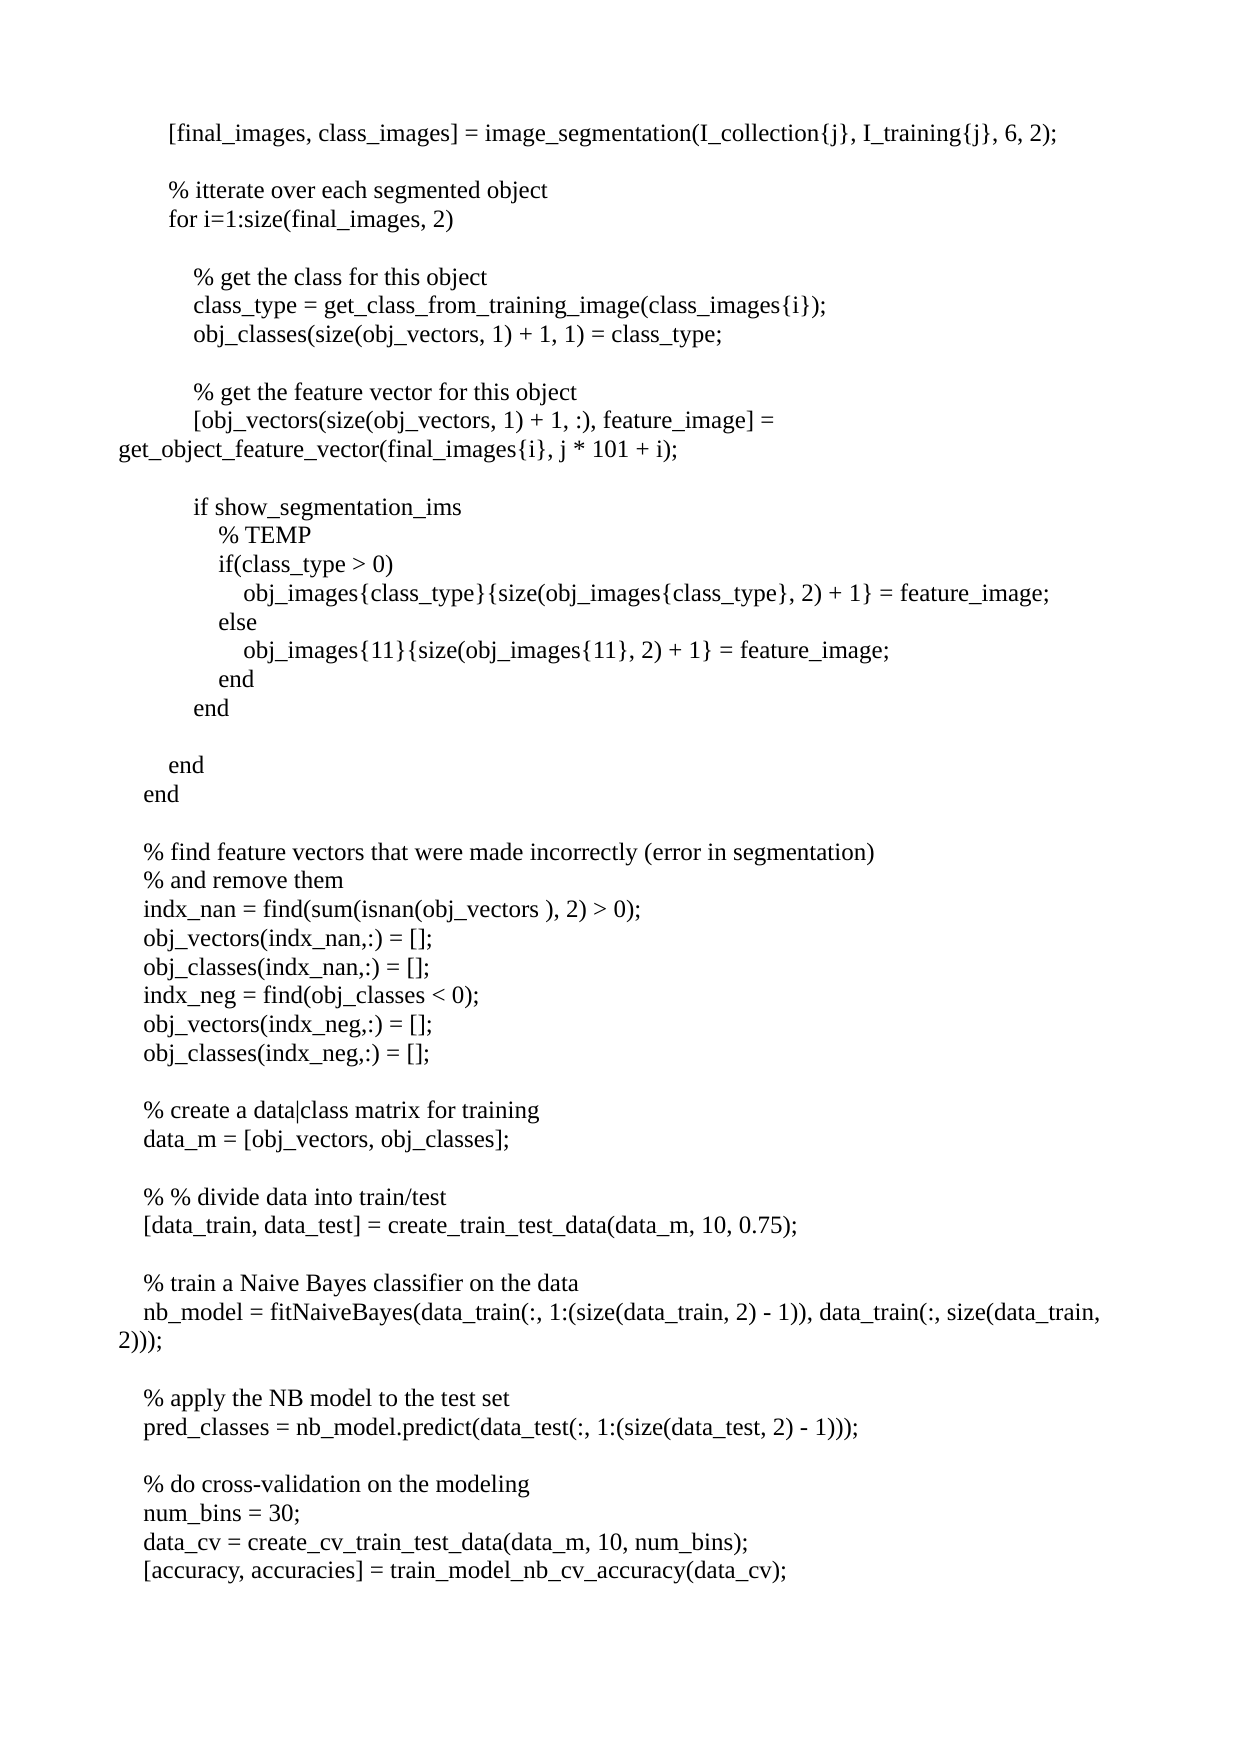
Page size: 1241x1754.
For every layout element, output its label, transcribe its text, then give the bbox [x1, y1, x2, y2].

text indx_neg = find(obj_classes < 0); [118, 981, 1122, 1009]
text if(class_type > 0) [118, 549, 1122, 578]
text % and remove them [118, 866, 1122, 894]
text % itterate over each segmented object [118, 176, 1122, 204]
text if show_segmentation_ims [118, 492, 1122, 521]
text % TEMP [118, 521, 1122, 549]
text % train a Naive Bayes classifier on the data [118, 1268, 1122, 1297]
text obj_classes(size(obj_vectors, 1) + 1, 1) = class_type; [118, 319, 1122, 348]
text indx_nan = find(sum(isnan(obj_vectors ), 2) > 0); [118, 894, 1122, 923]
text [obj_vectors(size(obj_vectors, 1) + 1, :), feature_image] = get_object_feature_vector(final_images{i}, j * 101 + i); [118, 406, 1122, 463]
text % create a data|class matrix for training [118, 1096, 1122, 1124]
text end [118, 751, 1122, 779]
text pred_classes = nb_model.predict(data_test(:, 1:(size(data_test, 2) - 1))); [118, 1412, 1122, 1441]
text obj_vectors(indx_neg,:) = []; [118, 1009, 1122, 1038]
text obj_images{class_type}{size(obj_images{class_type}, 2) + 1} = feature_image; [118, 578, 1122, 607]
text [final_images, class_images] = image_segmentation(I_collection{j}, I_training{j}, 6, 2); [118, 118, 1122, 147]
text obj_classes(indx_nan,:) = []; [118, 952, 1122, 981]
text [accuracy, accuracies] = train_model_nb_cv_accuracy(data_cv); [118, 1556, 1122, 1584]
text % get the feature vector for this object [118, 377, 1122, 406]
text obj_vectors(indx_nan,:) = []; [118, 923, 1122, 952]
text end [118, 664, 1122, 693]
text end [118, 779, 1122, 808]
text obj_classes(indx_neg,:) = []; [118, 1038, 1122, 1067]
text % find feature vectors that were made incorrectly (error in segmentation) [118, 837, 1122, 866]
text else [118, 607, 1122, 636]
text % apply the NB model to the test set [118, 1383, 1122, 1412]
text class_type = get_class_from_training_image(class_images{i}); [118, 291, 1122, 319]
text data_cv = create_cv_train_test_data(data_m, 10, num_bins); [118, 1527, 1122, 1556]
text num_bins = 30; [118, 1498, 1122, 1527]
text % get the class for this object [118, 262, 1122, 291]
text % do cross-validation on the modeling [118, 1469, 1122, 1498]
text [data_train, data_test] = create_train_test_data(data_m, 10, 0.75); [118, 1211, 1122, 1239]
text data_m = [obj_vectors, obj_classes]; [118, 1124, 1122, 1153]
text for i=1:size(final_images, 2) [118, 204, 1122, 233]
text % % divide data into train/test [118, 1182, 1122, 1211]
text obj_images{11}{size(obj_images{11}, 2) + 1} = feature_image; [118, 636, 1122, 664]
text nb_model = fitNaiveBayes(data_train(:, 1:(size(data_train, 2) - 1)), data_train(:, size(data_train, 2))); [118, 1297, 1122, 1354]
text end [118, 693, 1122, 722]
